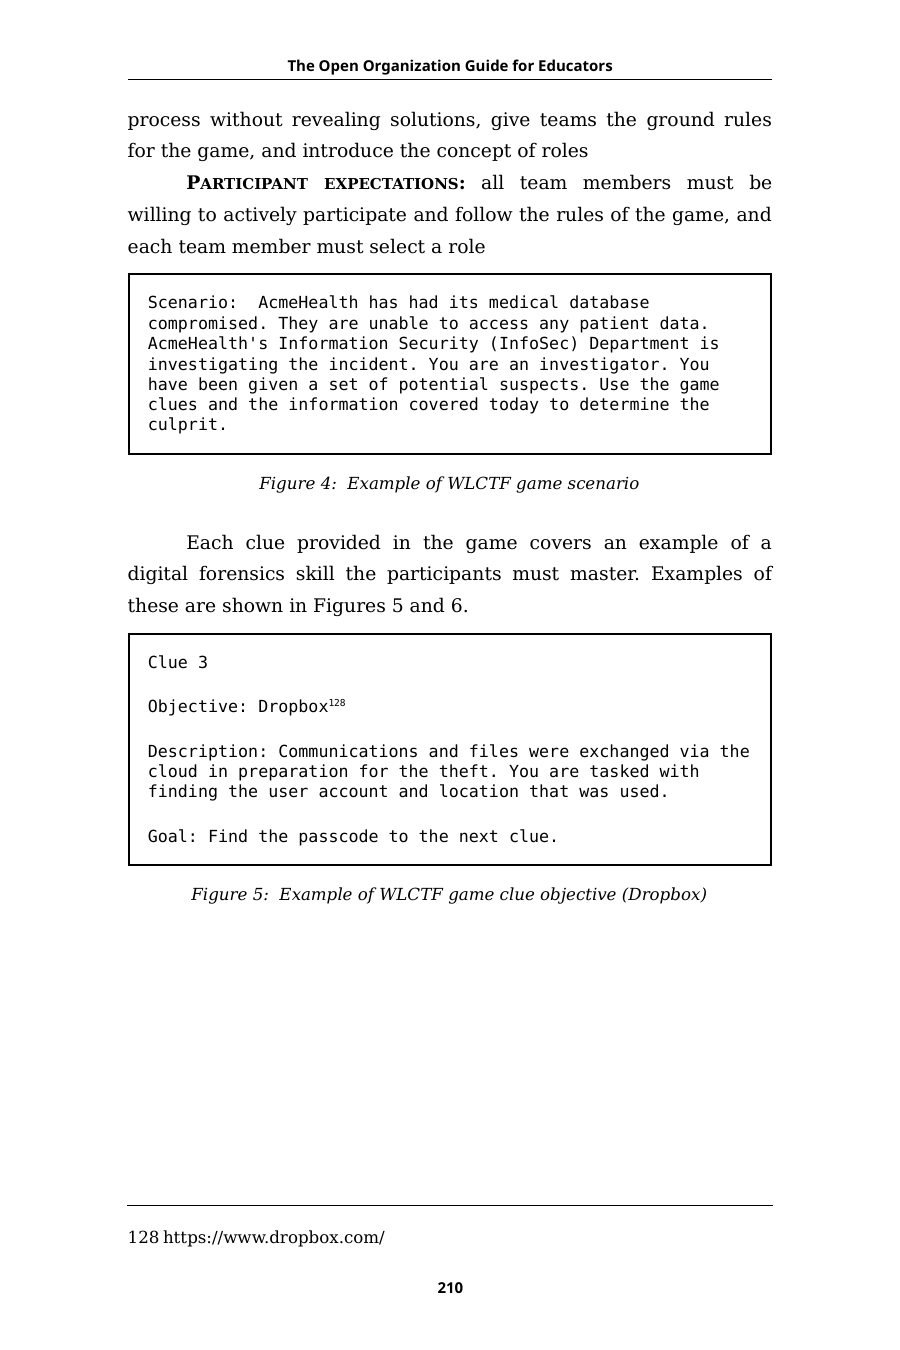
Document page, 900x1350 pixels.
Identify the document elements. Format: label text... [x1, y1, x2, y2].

text Goal: Find the passcode to the next clue. [130, 807, 770, 864]
text process without revealing solutions, give teams the ground rules for the game, and introduce the concept of roles [127, 109, 772, 162]
text Objective: Dropbox [130, 677, 770, 717]
text Figure 4: Example of WLCTF game scenario [127, 474, 772, 493]
text Figure 5: Example of WLCTF game clue objective (Dropbox) [127, 885, 772, 904]
text Clue 3 [130, 635, 770, 672]
text https://www.dropbox.com/ [127, 1228, 772, 1247]
text Participant expectations: all team members must be willing to actively participate and follow the rules of the game, and each team member must select a role [127, 172, 772, 257]
text Each clue provided in the game covers an example of a digital forensics skill the participants must master. Examples of these are shown in Figures 5 and 6. [127, 532, 772, 617]
text Description: Communications and files were exchanged via the cloud in preparation for the theft. You are tasked with finding the user account and location that was used. [130, 722, 770, 802]
text Scenario: AcmeHealth has had its medical database compromised. They are unable to access any patient data. AcmeHealth's Information Security (InfoSec) Department is investigating the incident. You are an investigator. You have been given a set of potential suspects. Use the game clues and the information covered today to determine the culprit. [130, 275, 770, 453]
